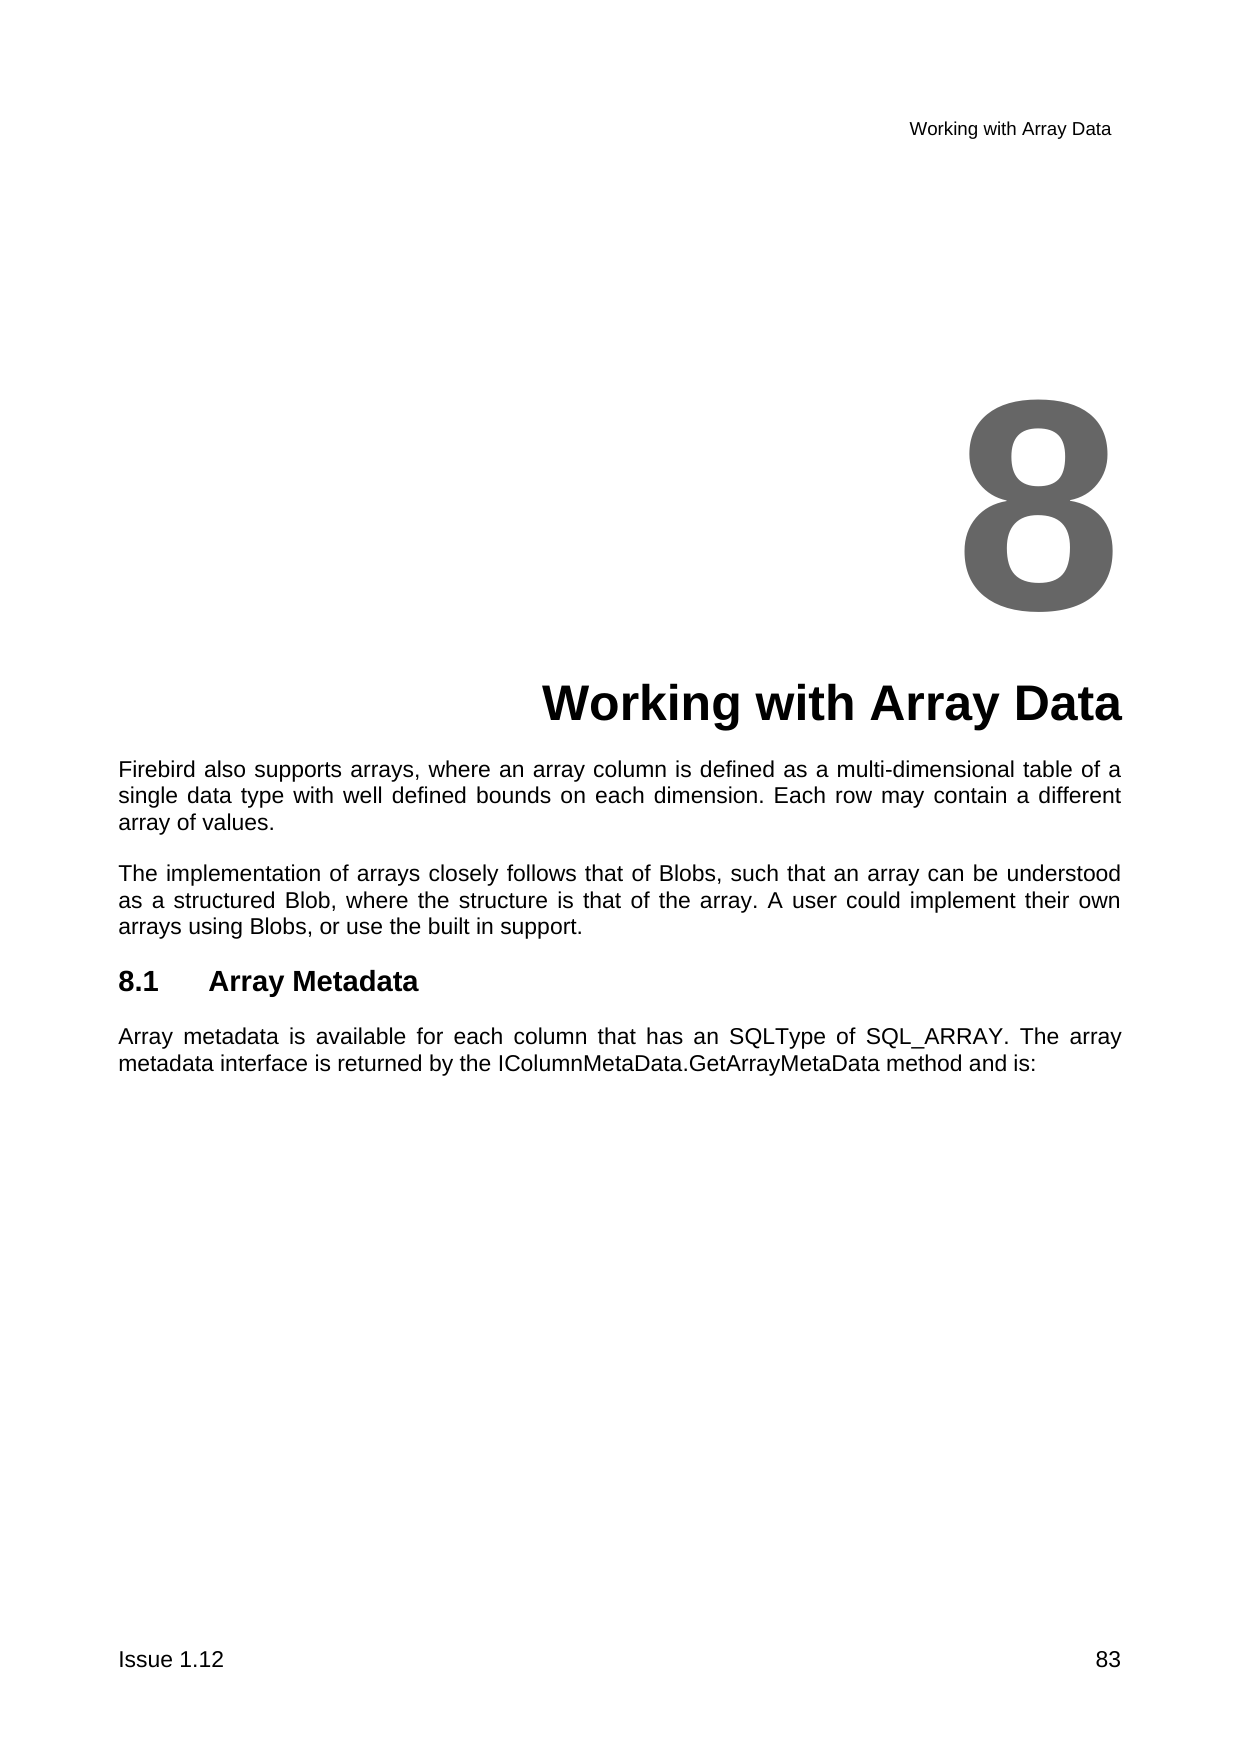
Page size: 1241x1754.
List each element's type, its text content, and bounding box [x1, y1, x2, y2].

subtitle Working with Array Data [81, 328, 1122, 731]
text The implementation of arrays closely follows that of Blobs, such that an array can be understood as a structured Blob, where the structure is that of the array. A user could implement their own arrays using Blobs, or use the built in support. [118, 860, 1122, 939]
text Array metadata is available for each column that has an SQLType of SQL_ARRAY. The array metadata interface is returned by the IColumnMetaData.GetArrayMetaData method and is: [118, 1023, 1122, 1076]
text Firebird also supports arrays, where an array column is defined as a multi-dimensional table of a single data type with well defined bounds on each dimension. Each row may contain a different array of values. [118, 756, 1122, 835]
subtitle Array Metadata [118, 964, 1122, 998]
